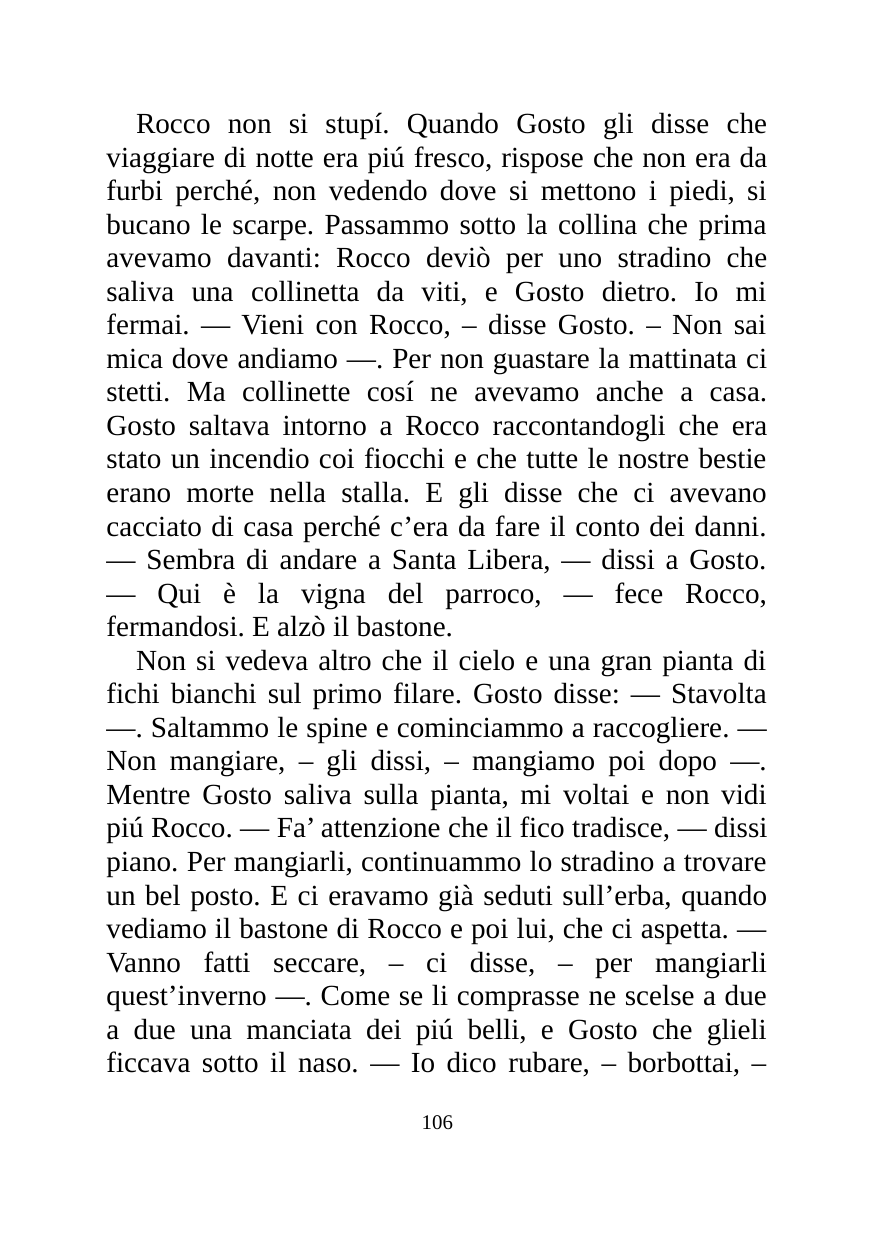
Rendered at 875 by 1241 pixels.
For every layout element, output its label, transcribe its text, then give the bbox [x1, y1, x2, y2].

text Non si vedeva altro che il cielo e una gran pianta di fichi bianchi sul primo filare. Gosto disse: — Stavolta —. Saltammo le spine e cominciammo a raccogliere. — Non mangiare, – gli dissi, – mangiamo poi dopo —. Mentre Gosto saliva sulla pianta, mi voltai e non vidi piú Rocco. — Fa’ attenzione che il fico tradisce, — dissi piano. Per mangiarli, continuammo lo stradino a trovare un bel posto. E ci eravamo già seduti sull’erba, quando vediamo il bastone di Rocco e poi lui, che ci aspetta. — Vanno fatti seccare, – ci disse, – per mangiarli quest’inverno —. Come se li comprasse ne scelse a due a due una manciata dei piú belli, e Gosto che glieli ficcava sotto il naso. — Io dico rubare, – borbottai, – [106, 643, 768, 1079]
text Rocco non si stupí. Quando Gosto gli disse che viaggiare di notte era piú fresco, rispose che non era da furbi perché, non vedendo dove si mettono i piedi, si bucano le scarpe. Passammo sotto la collina che prima avevamo davanti: Rocco deviò per uno stradino che saliva una collinetta da viti, e Gosto dietro. Io mi fermai. — Vieni con Rocco, – disse Gosto. – Non sai mica dove andiamo —. Per non guastare la mattinata ci stetti. Ma collinette cosí ne avevamo anche a casa. Gosto saltava intorno a Rocco raccontandogli che era stato un incendio coi fiocchi e che tutte le nostre bestie erano morte nella stalla. E gli disse che ci avevano cacciato di casa perché c’era da fare il conto dei danni. — Sembra di andare a Santa Libera, — dissi a Gosto. — Qui è la vigna del parroco, — fece Rocco, fermandosi. E alzò il bastone. [106, 106, 768, 643]
